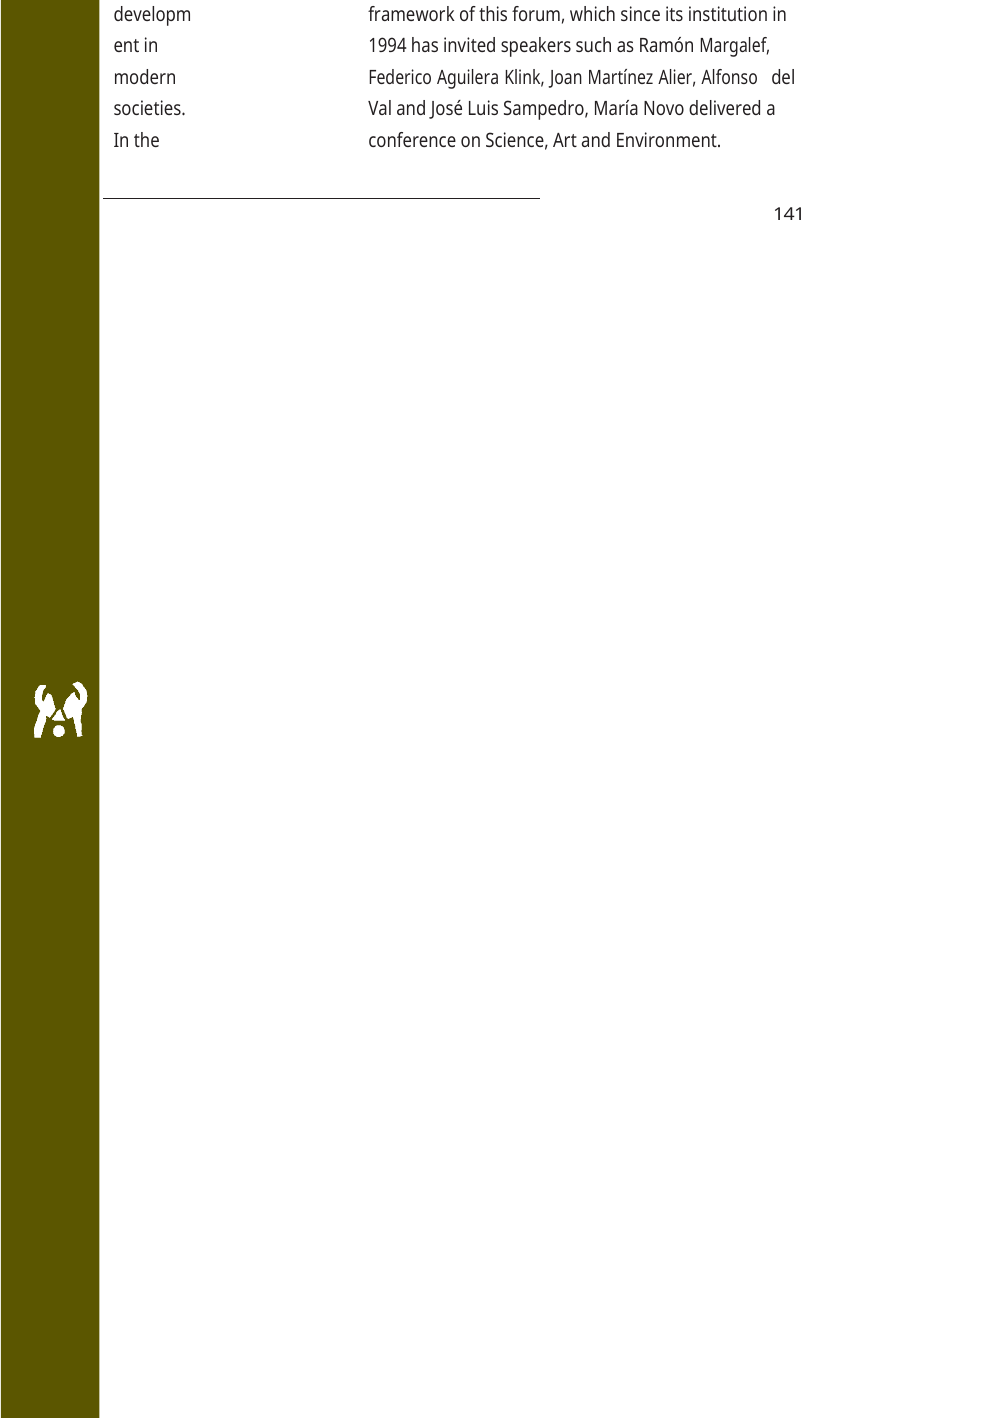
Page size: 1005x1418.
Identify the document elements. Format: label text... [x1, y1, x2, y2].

text development in modern societies. In the [113, 0, 192, 153]
text 141 [362, 201, 806, 225]
text framework of this forum, which since its institution in 1994 has invited speakers such as Ramón Margalef, Federico Aguilera Klink, Joan Martínez Alier, Alfonso del Val and José Luis Sampedro, María Novo delivered a conference on Science, Art and Environment. [368, 0, 797, 153]
